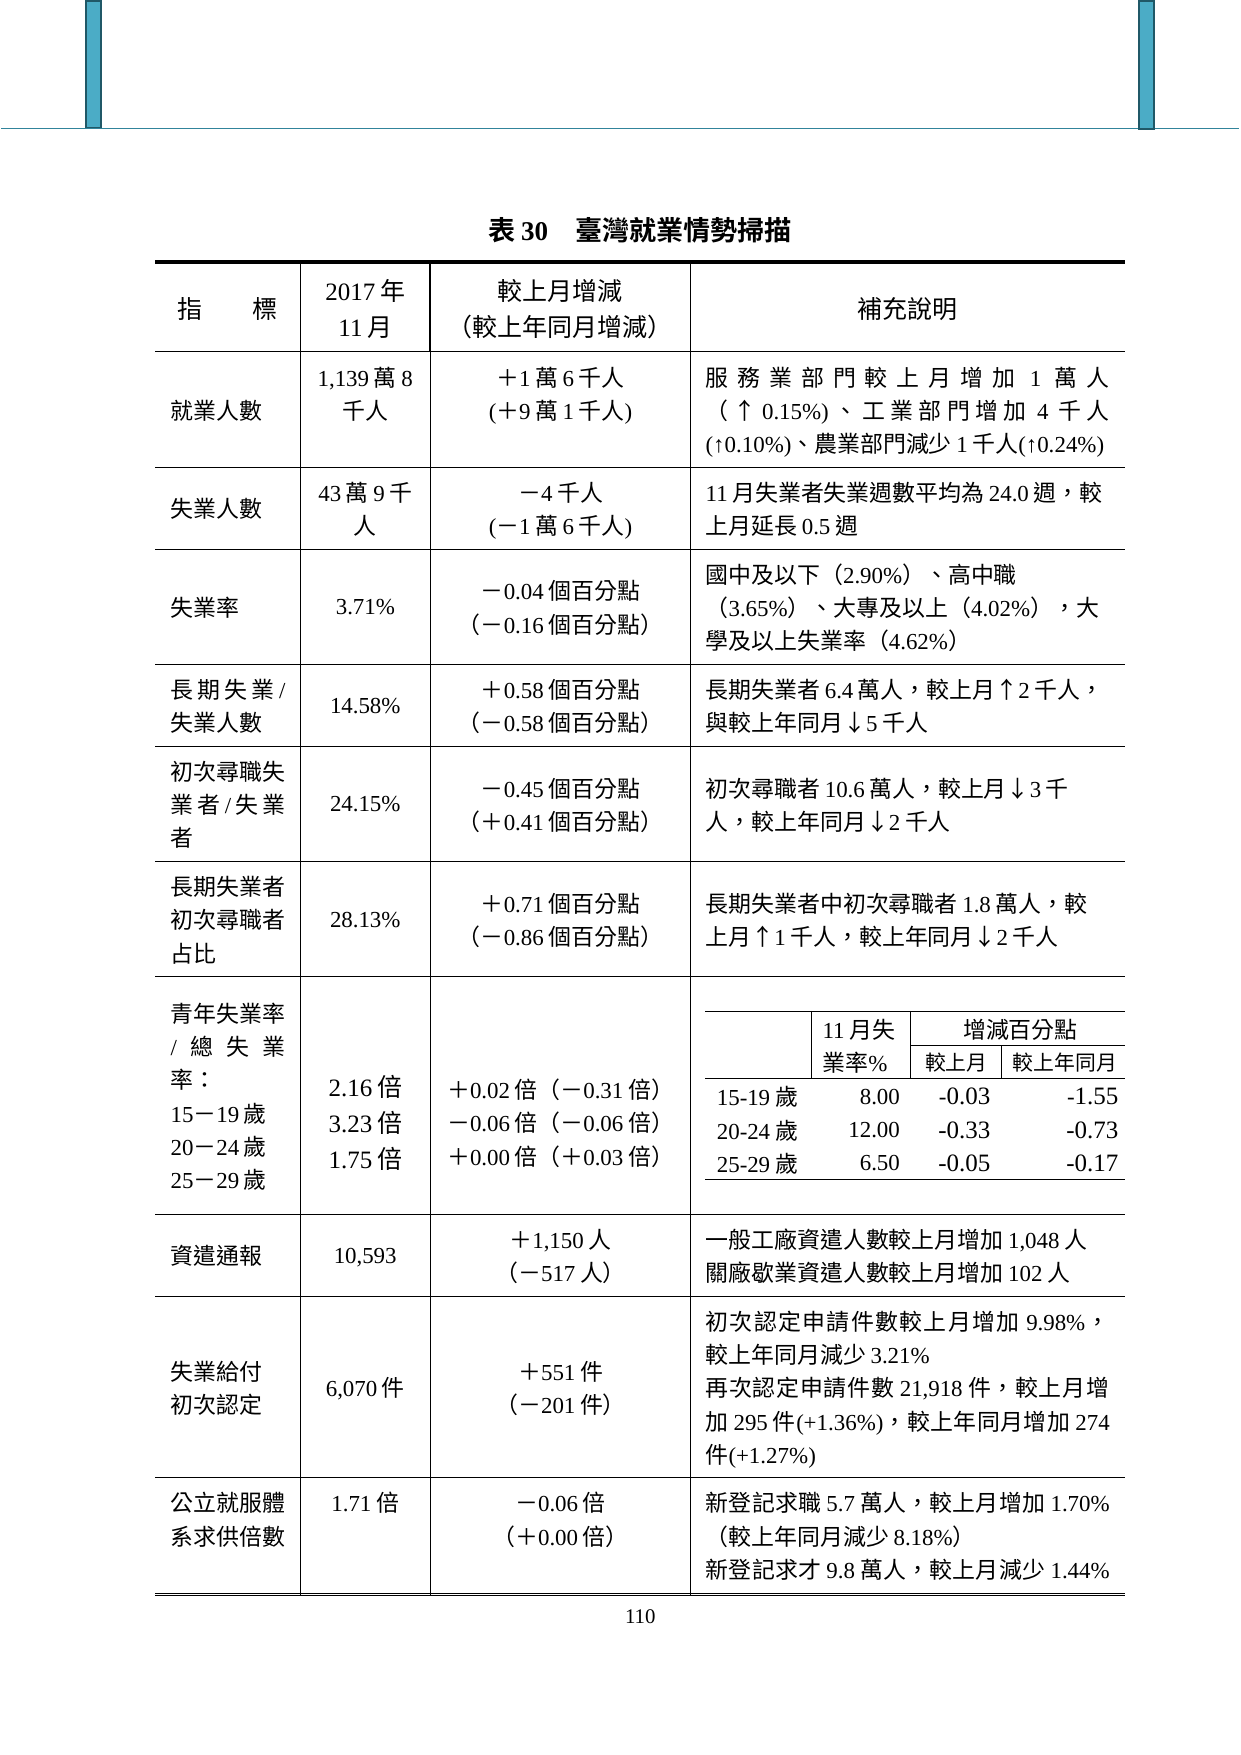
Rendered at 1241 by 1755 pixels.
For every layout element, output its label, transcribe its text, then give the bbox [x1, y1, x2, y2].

table_cell 新登記求職5.7萬人，較上月增加1.70% （較上年同月減少8.18%） 新登記求才9.8萬人，較上月減少1.44% [691, 1478, 1124, 1592]
table_cell 公立就服體系求供倍數 [155, 1478, 300, 1592]
table_cell 1,139萬8千人 [301, 352, 430, 467]
table_cell 資遣通報 [155, 1215, 300, 1296]
table_cell 11月失業者失業週數平均為24.0週，較上月延長0.5週 [691, 468, 1124, 549]
table_cell 長期失業者6.4萬人，較上月↑2千人，與較上年同月↓5千人 [691, 665, 1124, 746]
table_cell ＋0.02倍（－0.31倍） －0.06倍（－0.06倍） ＋0.00倍（＋0.03倍） [431, 977, 690, 1214]
table_cell 一般工廠資遣人數較上月增加1,048人 關廠歇業資遣人數較上月增加102人 [691, 1215, 1124, 1296]
table_cell -0.33 [911, 1113, 1001, 1146]
table_header 2017年 11月 [301, 264, 429, 351]
table_cell －0.06倍 （＋0.00倍） [431, 1478, 690, 1592]
table_cell 1.71倍 [301, 1478, 430, 1592]
table_cell -0.03 [911, 1079, 1001, 1112]
table_cell ＋0.58個百分點 （－0.58個百分點） [431, 665, 690, 746]
table_cell 20-24歲 [705, 1113, 811, 1146]
table_cell 長期失業者初次尋職者占比 [155, 862, 300, 976]
table_cell 12.00 [811, 1113, 911, 1146]
table_cell 長期失業者中初次尋職者1.8萬人，較上月↑1千人，較上年同月↓2千人 [691, 862, 1124, 976]
table_cell 失業率 [155, 550, 300, 664]
table_cell 6.50 [811, 1146, 911, 1179]
table_cell 8.00 [811, 1079, 911, 1112]
table_cell 青年失業率/總失業率： 15－19歲 20－24歲 25－29歲 [155, 977, 300, 1214]
table_header 較上月增減 （較上年同月增減） [431, 264, 690, 351]
table_header [705, 1012, 811, 1078]
table_cell 28.13% [301, 862, 430, 976]
table_cell 24.15% [301, 747, 430, 861]
table_cell －0.04個百分點 （－0.16個百分點） [431, 550, 690, 664]
table_cell 15-19歲 [705, 1079, 811, 1112]
table_cell 初次尋職者10.6萬人，較上月↓3千人，較上年同月↓2千人 [691, 747, 1124, 861]
table_cell 6,070件 [301, 1297, 430, 1477]
table_header 11月失業率% [812, 1012, 910, 1078]
table_cell -0.73 [1001, 1113, 1124, 1146]
table_cell 10,593 [301, 1215, 430, 1296]
table_cell ＋551件 （－201件） [431, 1297, 690, 1477]
table_cell 較上年同月 [1002, 1046, 1124, 1078]
table_cell 初次尋職失業者/失業者 [155, 747, 300, 861]
table_cell －0.45個百分點 （＋0.41個百分點） [431, 747, 690, 861]
table_cell ＋0.71個百分點 （－0.86個百分點） [431, 862, 690, 976]
table_cell 14.58% [301, 665, 430, 746]
table_cell ＋1萬6千人 (＋9萬1千人) [431, 352, 690, 467]
table_cell －4千人 (－1萬6千人) [431, 468, 690, 549]
table_cell -0.05 [911, 1146, 1001, 1179]
table_header 補充說明 [691, 264, 1124, 351]
table_cell 25-29歲 [705, 1146, 811, 1179]
table_cell -0.17 [1001, 1146, 1124, 1179]
table_cell 長期失業/失業人數 [155, 665, 300, 746]
table_cell ＋1,150人 （－517人） [431, 1215, 690, 1296]
table_cell 失業給付 初次認定 [155, 1297, 300, 1477]
table_cell 國中及以下（2.90%）、高中職（3.65%）、大專及以上（4.02%），大學及以上失業率（4.62%） [691, 550, 1124, 664]
table_header 指 標 [155, 264, 300, 351]
table_cell 服務業部門較上月增加1萬人（↑0.15%)、工業部門增加4千人(↑0.10%)、農業部門減少1千人(↑0.24%) [691, 352, 1124, 467]
table_cell 43萬9千人 [301, 468, 430, 549]
table_cell [691, 977, 1124, 1214]
table_cell -1.55 [1001, 1079, 1124, 1112]
table_cell 較上月 [911, 1046, 1001, 1078]
table_cell 2.16倍 3.23倍 1.75倍 [301, 977, 430, 1214]
table_cell 3.71% [301, 550, 430, 664]
text 表30 臺灣就業情勢掃描 [187, 208, 1093, 248]
table_header 增減百分點 [911, 1012, 1124, 1045]
table_cell 失業人數 [155, 468, 300, 549]
table_cell 初次認定申請件數較上月增加9.98%，較上年同月減少3.21% 再次認定申請件數21,918件，較上月增加295件(+1.36%)，較上年同月增加274件(+1.27%) [691, 1297, 1124, 1477]
table_cell 就業人數 [155, 352, 300, 467]
